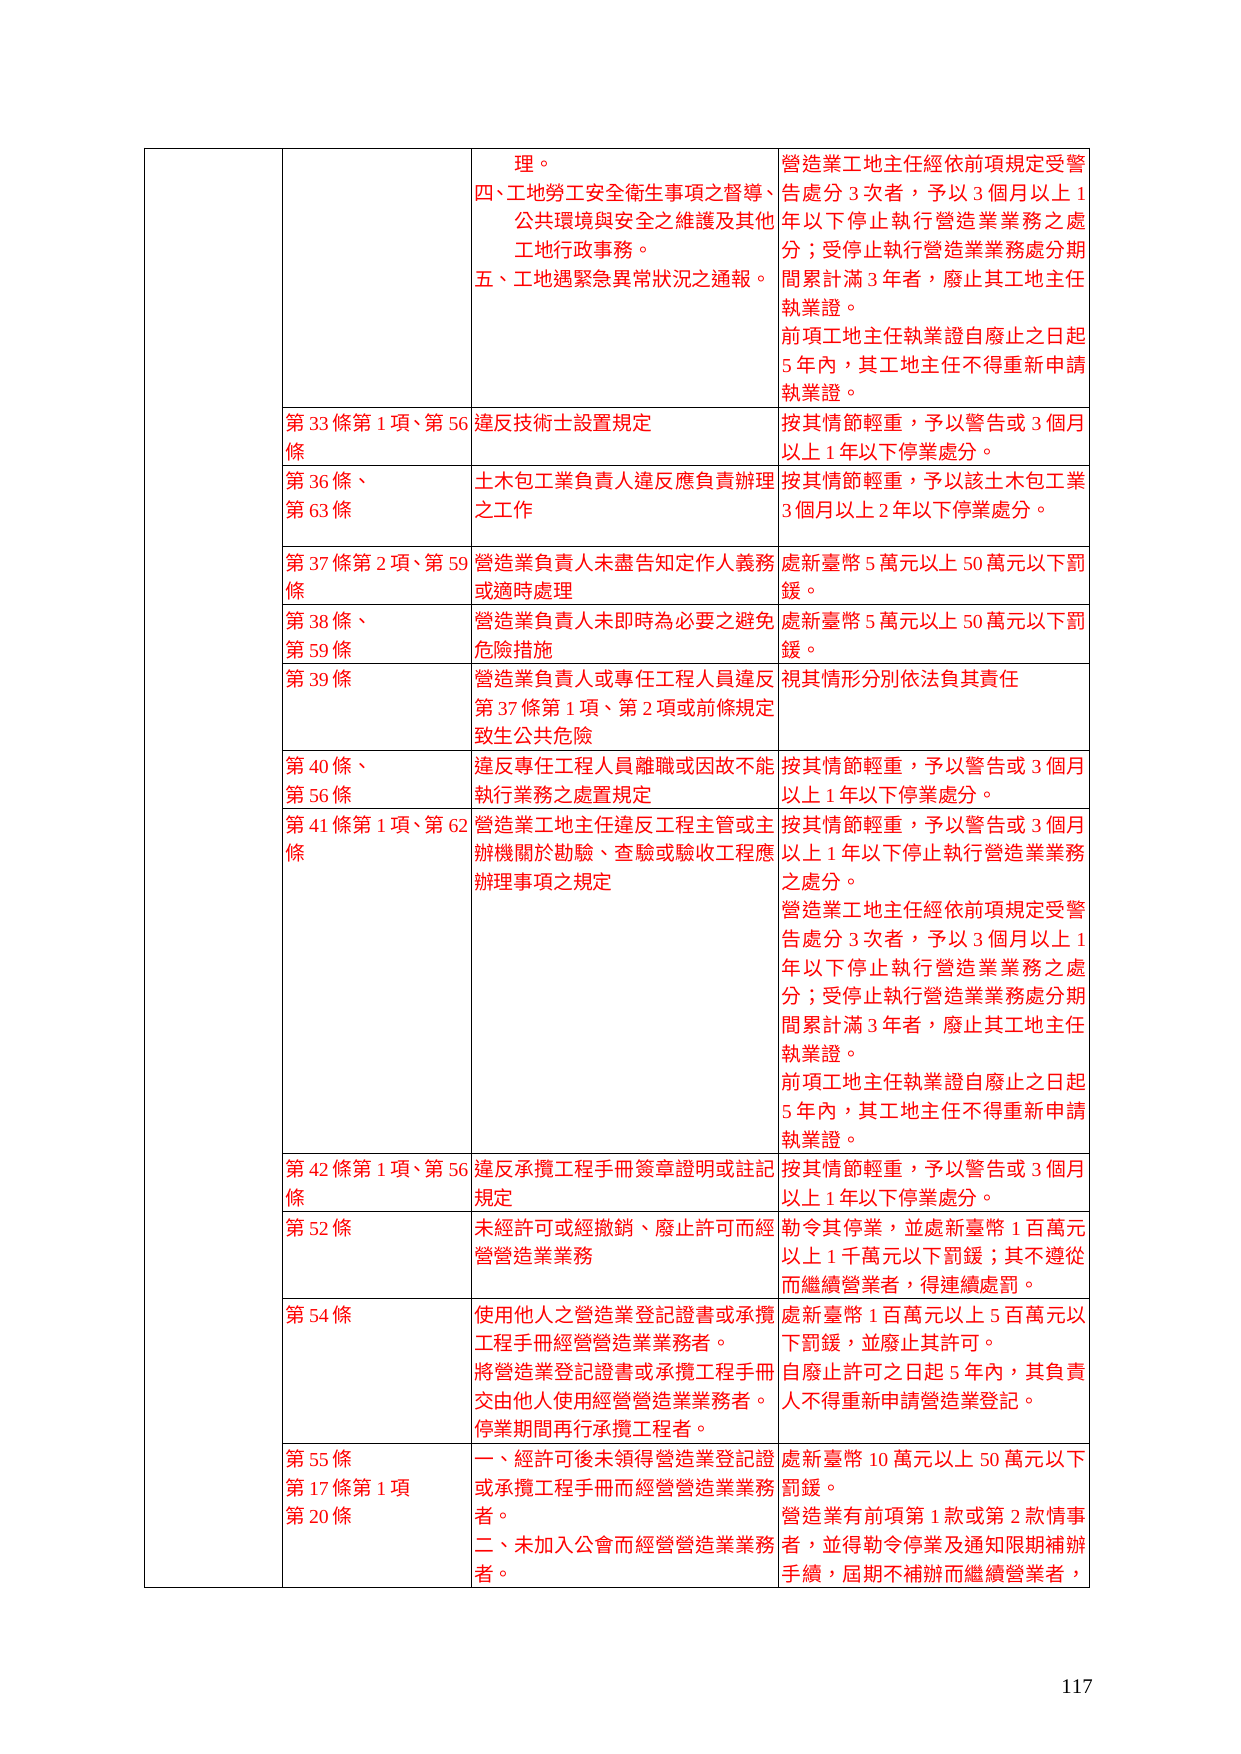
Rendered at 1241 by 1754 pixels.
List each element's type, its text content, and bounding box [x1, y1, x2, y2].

table_cell 一、經許可後未領得營造業登記證或承攬工程手冊而經營營造業業務者。 二、未加入公會而經營營造業業務者。 [472, 1444, 778, 1587]
table_cell 營造業負責人未即時為必要之避免危險措施 [472, 605, 778, 663]
table_cell 第54條 [283, 1299, 471, 1442]
table_cell 第39條 [283, 664, 471, 750]
table_cell 第55條 第17條第1項 第20條 [283, 1444, 471, 1587]
table_cell 勒令其停業，並處新臺幣1百萬元以上1千萬元以下罰鍰；其不遵從而繼續營業者，得連續處罰。 [779, 1212, 1089, 1298]
table_cell 按其情節輕重，予以警告或3個月以上1年以下停業處分。 [779, 751, 1089, 808]
table_cell 使用他人之營造業登記證書或承攬工程手冊經營營造業業務者。 將營造業登記證書或承攬工程手冊交由他人使用經營營造業業務者。 停業期間再行承攬工程者。 [472, 1299, 778, 1442]
table_cell 營造業工地主任經依前項規定受警告處分3次者，予以3個月以上1年以下停止執行營造業業務之處分；受停止執行營造業業務處分期間累計滿3年者，廢止其工地主任執業證。 前項工地主任執業證自廢止之日起5年內，其工地主任不得重新申請執業證。 [779, 149, 1089, 407]
table_cell 處新臺幣5萬元以上50萬元以下罰鍰。 [779, 547, 1089, 604]
table_cell 處新臺幣5萬元以上50萬元以下罰鍰。 [779, 605, 1089, 663]
table_cell 按其情節輕重，予以警告或3個月以上1年以下停止執行營造業業務之處分。 營造業工地主任經依前項規定受警告處分3次者，予以3個月以上1年以下停止執行營造業業務之處分；受停止執行營造業業務處分期間累計滿3年者，廢止其工地主任執業證。 前項工地主任執業證自廢止之日起5年內，其工地主任不得重新申請執業證。 [779, 809, 1089, 1153]
table_cell 第38條、 第59條 [283, 605, 471, 663]
table_cell 未經許可或經撤銷、廢止許可而經營營造業業務 [472, 1212, 778, 1298]
table_cell 違反專任工程人員離職或因故不能執行業務之處置規定 [472, 751, 778, 808]
table_cell 營造業負責人或專任工程人員違反第37條第1項、第2項或前條規定致生公共危險 [472, 664, 778, 750]
table_cell 理。 四、工地勞工安全衛生事項之督導、公共環境與安全之維護及其他工地行政事務。 五、工地遇緊急異常狀況之通報。 [472, 149, 778, 407]
table_cell 按其情節輕重，予以該土木包工業3個月以上2年以下停業處分。 [779, 466, 1089, 546]
table_cell 按其情節輕重，予以警告或3個月以上1年以下停業處分。 [779, 1154, 1089, 1211]
table_cell 營造業負責人未盡告知定作人義務或適時處理 [472, 547, 778, 604]
table_cell 營造業工地主任違反工程主管或主辦機關於勘驗、查驗或驗收工程應辦理事項之規定 [472, 809, 778, 1153]
table_cell 第42條第1項、第56條 [283, 1154, 471, 1211]
table_cell 第52條 [283, 1212, 471, 1298]
table_cell 視其情形分別依法負其責任 [779, 664, 1089, 750]
table_cell 土木包工業負責人違反應負責辦理之工作 [472, 466, 778, 546]
table_cell 第37條第2項、第59條 [283, 547, 471, 604]
table_cell [283, 149, 471, 407]
table_cell 第40條、 第56條 [283, 751, 471, 808]
table_cell 違反技術士設置規定 [472, 408, 778, 465]
table_cell [145, 149, 282, 1587]
table_cell 違反承攬工程手冊簽章證明或註記規定 [472, 1154, 778, 1211]
table_cell 第33條第1項、第56條 [283, 408, 471, 465]
table_cell 處新臺幣10萬元以上50萬元以下罰鍰。 營造業有前項第1款或第2款情事者，並得勒令停業及通知限期補辦手續，屆期不補辦而繼續營業者， [779, 1444, 1089, 1587]
table_cell 處新臺幣1百萬元以上5百萬元以下罰鍰，並廢止其許可。 自廢止許可之日起5年內，其負責人不得重新申請營造業登記。 [779, 1299, 1089, 1442]
table_cell 按其情節輕重，予以警告或3個月以上1年以下停業處分。 [779, 408, 1089, 465]
table_cell 第41條第1項、第62條 [283, 809, 471, 1153]
table_cell 第36條、 第63條 [283, 466, 471, 546]
